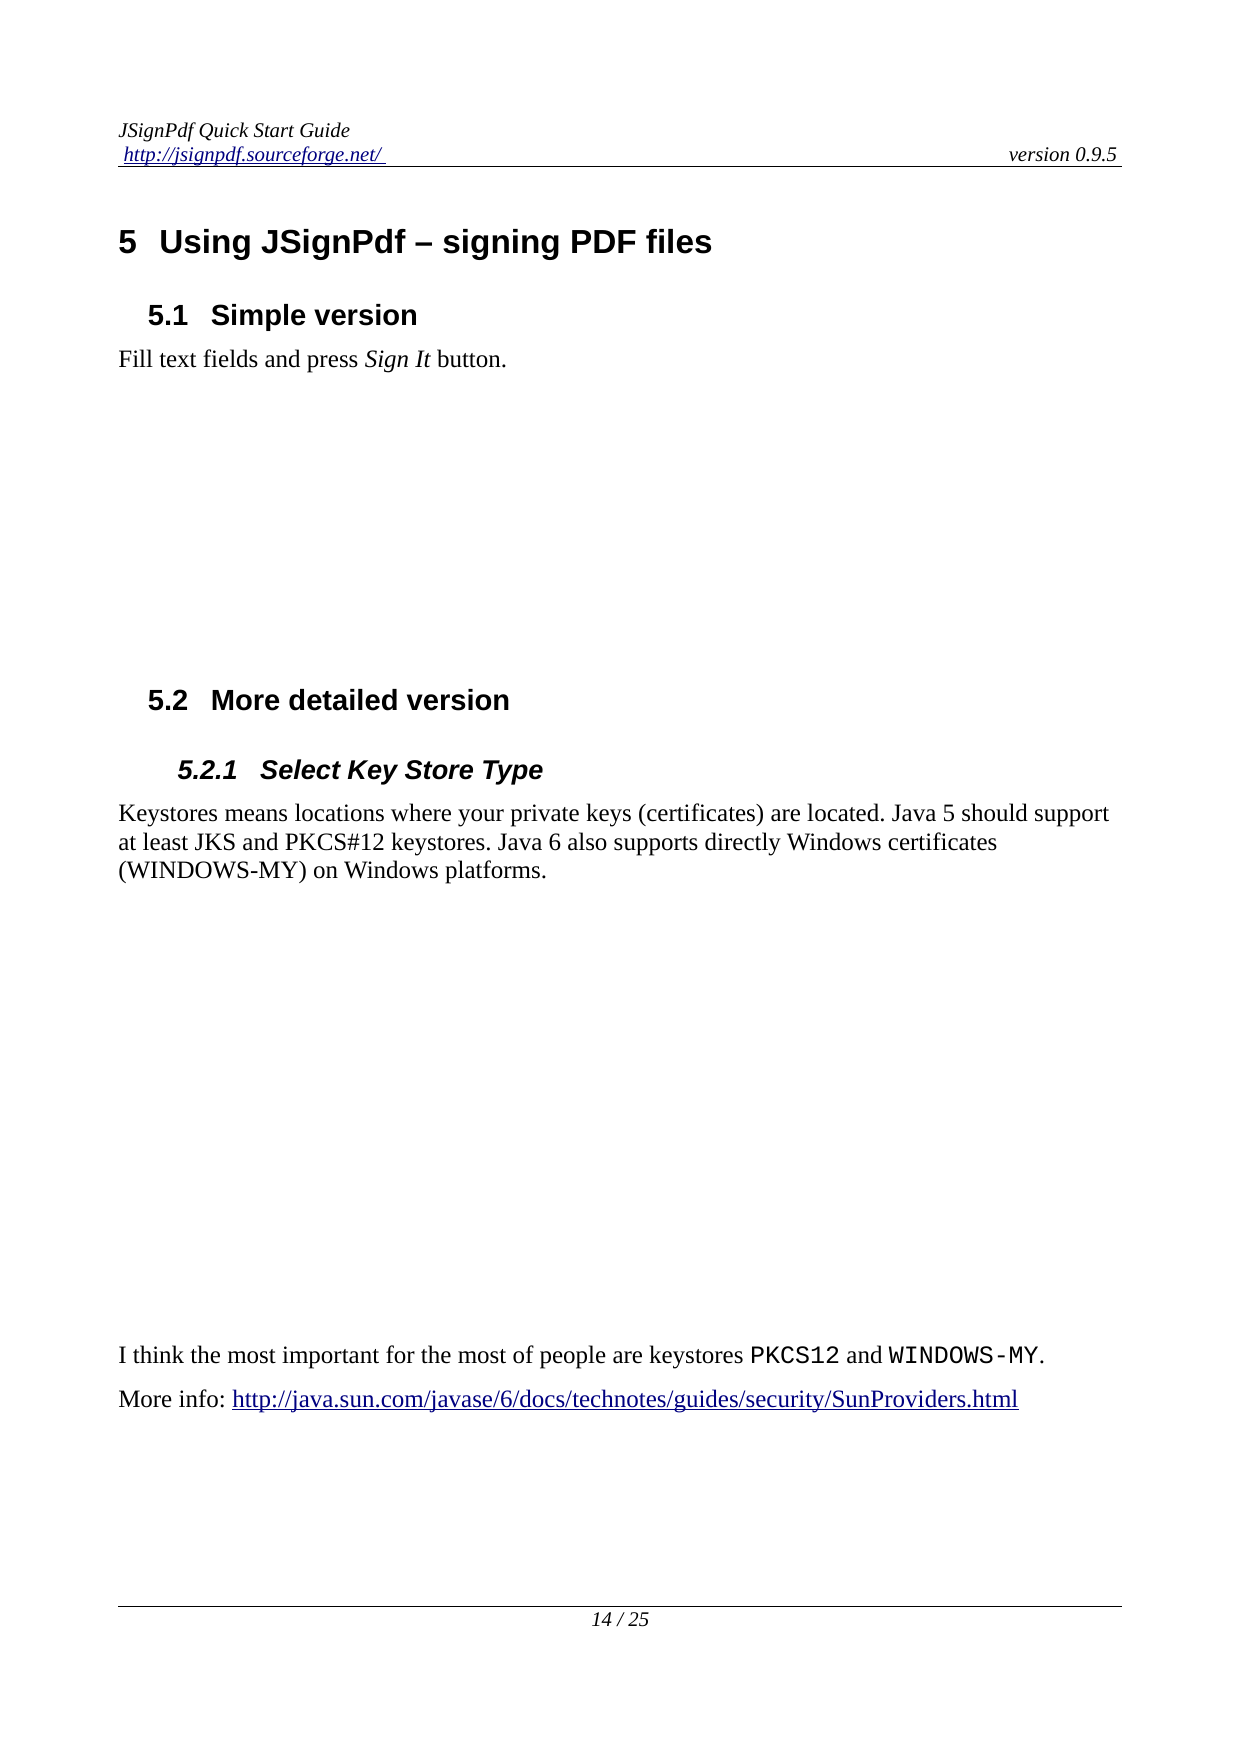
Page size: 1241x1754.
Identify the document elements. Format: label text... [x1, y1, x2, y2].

text Keystores means locations where your private keys (certificates) are located. Java 5 should support at least JKS and PKCS#12 keystores. Java 6 also supports directly Windows certificates (WINDOWS-MY) on Windows platforms. [118, 798, 1122, 884]
subtitle Using JSignPdf – signing PDF files [118, 222, 1122, 260]
text I think the most important for the most of people are keystores PKCS12 and WINDOWS-MY. [118, 897, 1122, 1371]
text Fill text fields and press Sign It button. [118, 344, 1122, 372]
subtitle Select Key Store Type [177, 754, 1122, 785]
subtitle More detailed version [148, 410, 1116, 717]
subtitle Simple version [148, 298, 1116, 331]
text More info: http://java.sun.com/javase/6/docs/technotes/guides/security/SunProviders.html [118, 1384, 1122, 1413]
